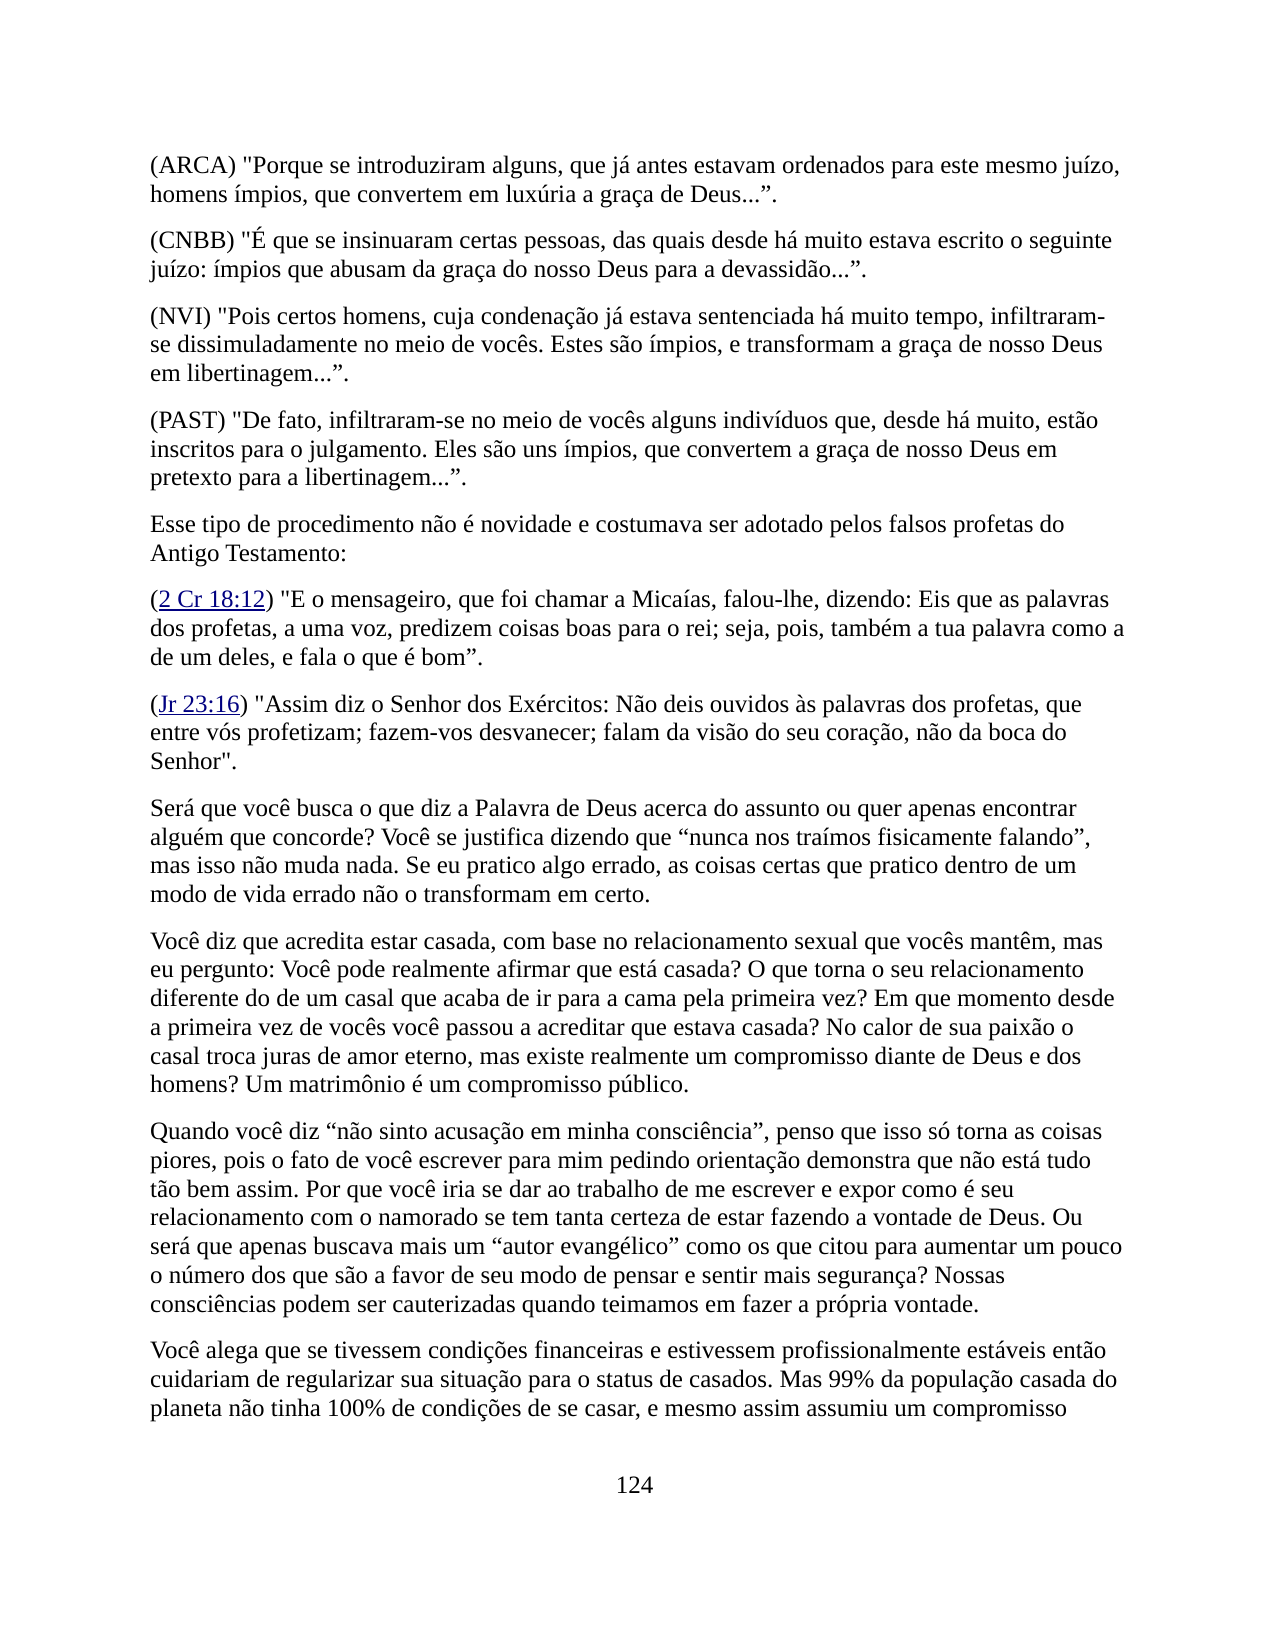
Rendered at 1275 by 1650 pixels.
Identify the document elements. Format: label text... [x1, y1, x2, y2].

text (NVI) "Pois certos homens, cuja condenação já estava sentenciada há muito tempo, infiltraram-se dissimuladamente no meio de vocês. Estes são ímpios, e transformam a graça de nosso Deus em libertinagem...”. [150, 301, 1125, 387]
text (2 Cr 18:12) "E o mensageiro, que foi chamar a Micaías, falou-lhe, dizendo: Eis que as palavras dos profetas, a uma voz, predizem coisas boas para o rei; seja, pois, também a tua palavra como a de um deles, e fala o que é bom”. [150, 584, 1125, 671]
text (Jr 23:16) "Assim diz o Senhor dos Exércitos: Não deis ouvidos às palavras dos profetas, que entre vós profetizam; fazem-vos desvanecer; falam da visão do seu coração, não da boca do Senhor". [150, 689, 1125, 775]
text Você diz que acredita estar casada, com base no relacionamento sexual que vocês mantêm, mas eu pergunto: Você pode realmente afirmar que está casada? O que torna o seu relacionamento diferente do de um casal que acaba de ir para a cama pela primeira vez? Em que momento desde a primeira vez de vocês você passou a acreditar que estava casada? No calor de sua paixão o casal troca juras de amor eterno, mas existe realmente um compromisso diante de Deus e dos homens? Um matrimônio é um compromisso público. [150, 926, 1125, 1098]
text (ARCA) "Porque se introduziram alguns, que já antes estavam ordenados para este mesmo juízo, homens ímpios, que convertem em luxúria a graça de Deus...”. [150, 150, 1125, 207]
text Esse tipo de procedimento não é novidade e costumava ser adotado pelos falsos profetas do Antigo Testamento: [150, 509, 1125, 567]
text (PAST) "De fato, infiltraram-se no meio de vocês alguns indivíduos que, desde há muito, estão inscritos para o julgamento. Eles são uns ímpios, que convertem a graça de nosso Deus em pretexto para a libertinagem...”. [150, 405, 1125, 491]
text Será que você busca o que diz a Palavra de Deus acerca do assunto ou quer apenas encontrar alguém que concorde? Você se justifica dizendo que “nunca nos traímos fisicamente falando”, mas isso não muda nada. Se eu pratico algo errado, as coisas certas que pratico dentro de um modo de vida errado não o transformam em certo. [150, 793, 1125, 908]
text Você alega que se tivessem condições financeiras e estivessem profissionalmente estáveis então cuidariam de regularizar sua situação para o status de casados. Mas 99% da população casada do planeta não tinha 100% de condições de se casar, e mesmo assim assumiu um compromisso [150, 1335, 1125, 1422]
text (CNBB) "É que se insinuaram certas pessoas, das quais desde há muito estava escrito o seguinte juízo: ímpios que abusam da graça do nosso Deus para a devassidão...”. [150, 225, 1125, 283]
text Quando você diz “não sinto acusação em minha consciência”, penso que isso só torna as coisas piores, pois o fato de você escrever para mim pedindo orientação demonstra que não está tudo tão bem assim. Por que você iria se dar ao trabalho de me escrever e expor como é seu relacionamento com o namorado se tem tanta certeza de estar fazendo a vontade de Deus. Ou será que apenas buscava mais um “autor evangélico” como os que citou para aumentar um pouco o número dos que são a favor de seu modo de pensar e sentir mais segurança? Nossas consciências podem ser cauterizadas quando teimamos em fazer a própria vontade. [150, 1116, 1125, 1317]
